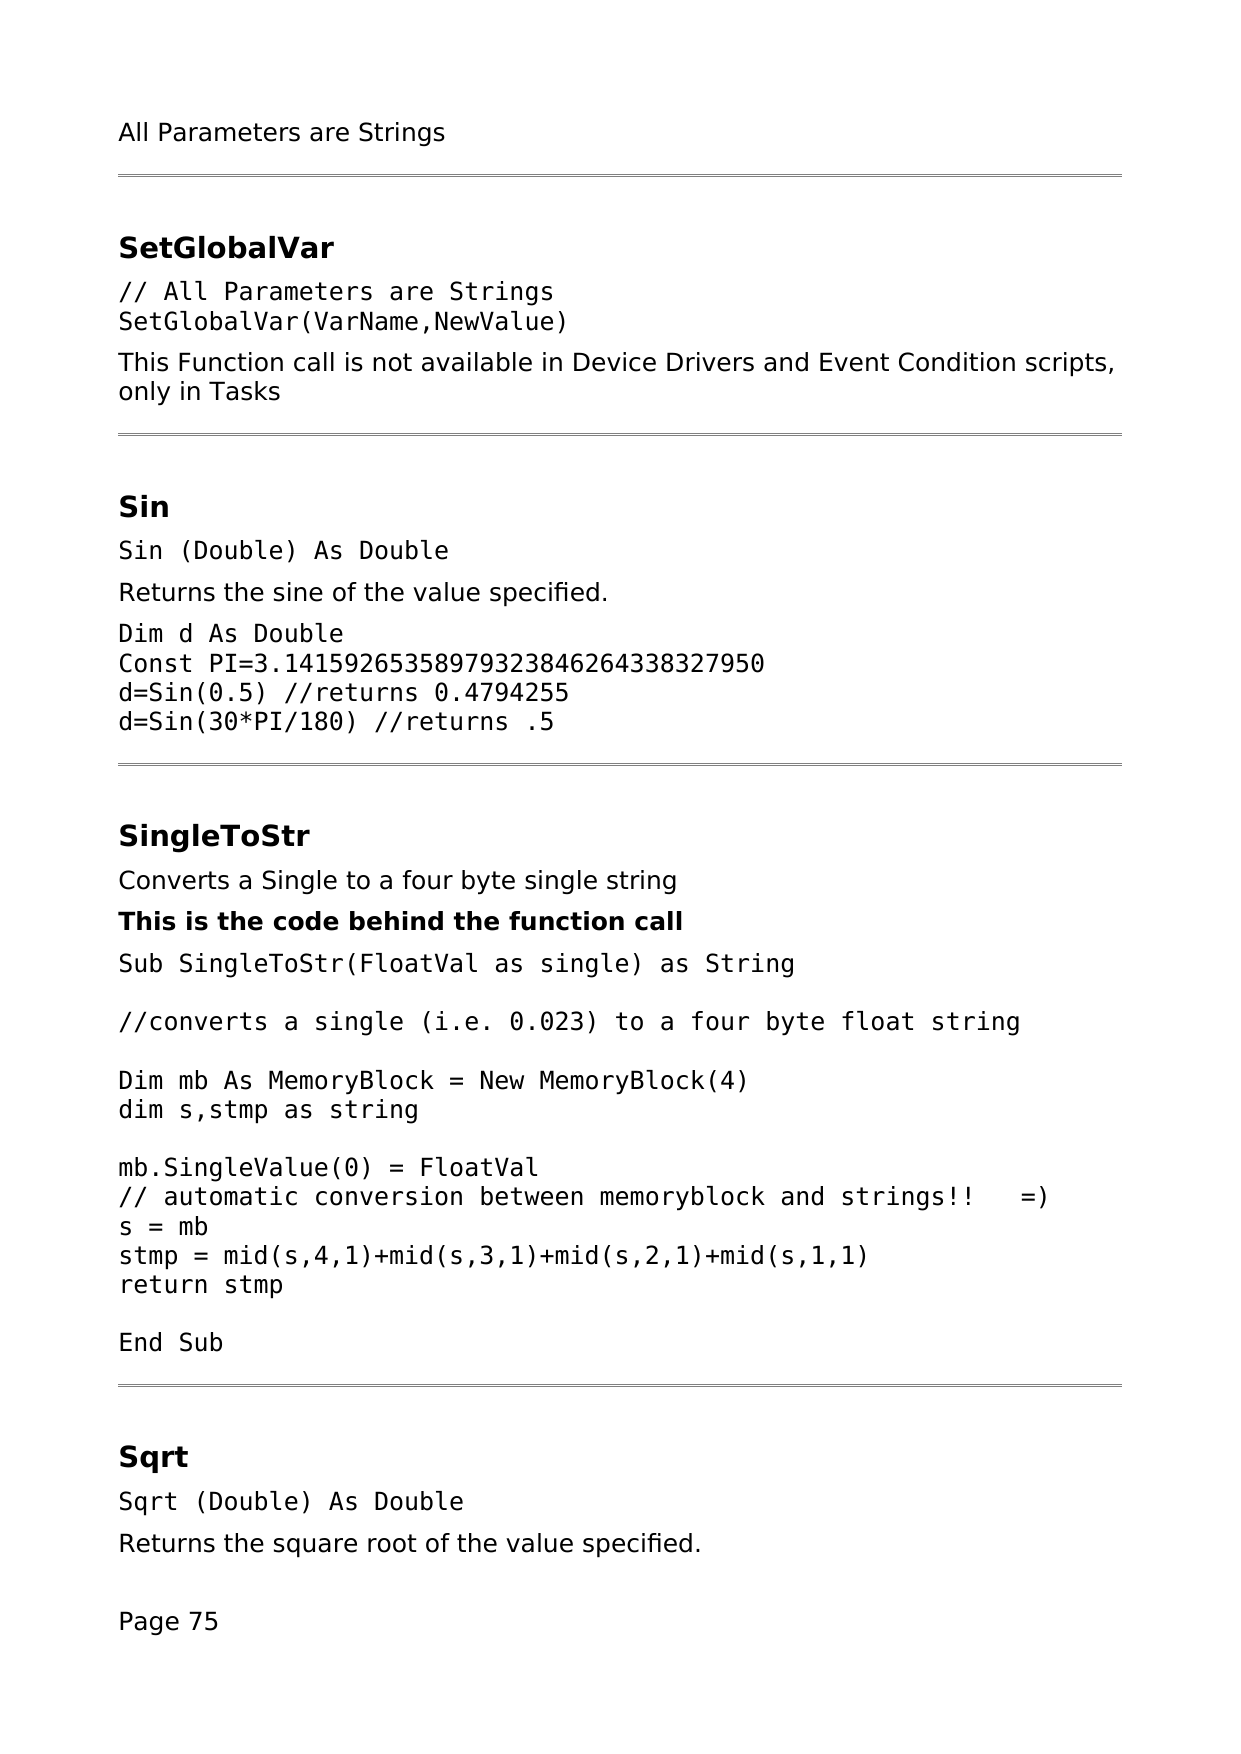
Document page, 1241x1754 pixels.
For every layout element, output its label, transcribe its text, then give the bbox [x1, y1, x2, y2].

text Returns the sine of the value specified. [118, 578, 1122, 607]
text All Parameters are Strings [118, 118, 1122, 147]
subtitle SetGlobalVar [118, 231, 1122, 265]
text Sqrt (Double) As Double [118, 1487, 1122, 1516]
text Sub SingleToStr(FloatVal as single) as String //converts a single (i.e. 0.023) to a four byte float string Dim mb As MemoryBlock = New MemoryBlock(4) dim s,stmp as string mb.SingleValue(0) = FloatVal // automatic conversion between memoryblock and strings!! =) s = mb stmp = mid(s,4,1)+mid(s,3,1)+mid(s,2,1)+mid(s,1,1) return stmp End Sub [118, 949, 1122, 1358]
text This Function call is not available in Device Drivers and Event Condition scripts, only in Tasks [118, 348, 1122, 406]
text // All Parameters are Strings SetGlobalVar(VarName,NewValue) [118, 278, 1122, 336]
subtitle Sqrt [118, 1441, 1122, 1475]
subtitle SingleToStr [118, 819, 1122, 853]
text Converts a Single to a four byte single string [118, 866, 1122, 895]
text Sin (Double) As Double [118, 536, 1122, 566]
subtitle Sin [118, 490, 1122, 524]
text This is the code behind the function call [118, 908, 1122, 937]
text Returns the square root of the value specified. [118, 1529, 1122, 1558]
text Dim d As Double Const PI=3.14159265358979323846264338327950 d=Sin(0.5) //returns 0.4794255 d=Sin(30*PI/180) //returns .5 [118, 620, 1122, 736]
